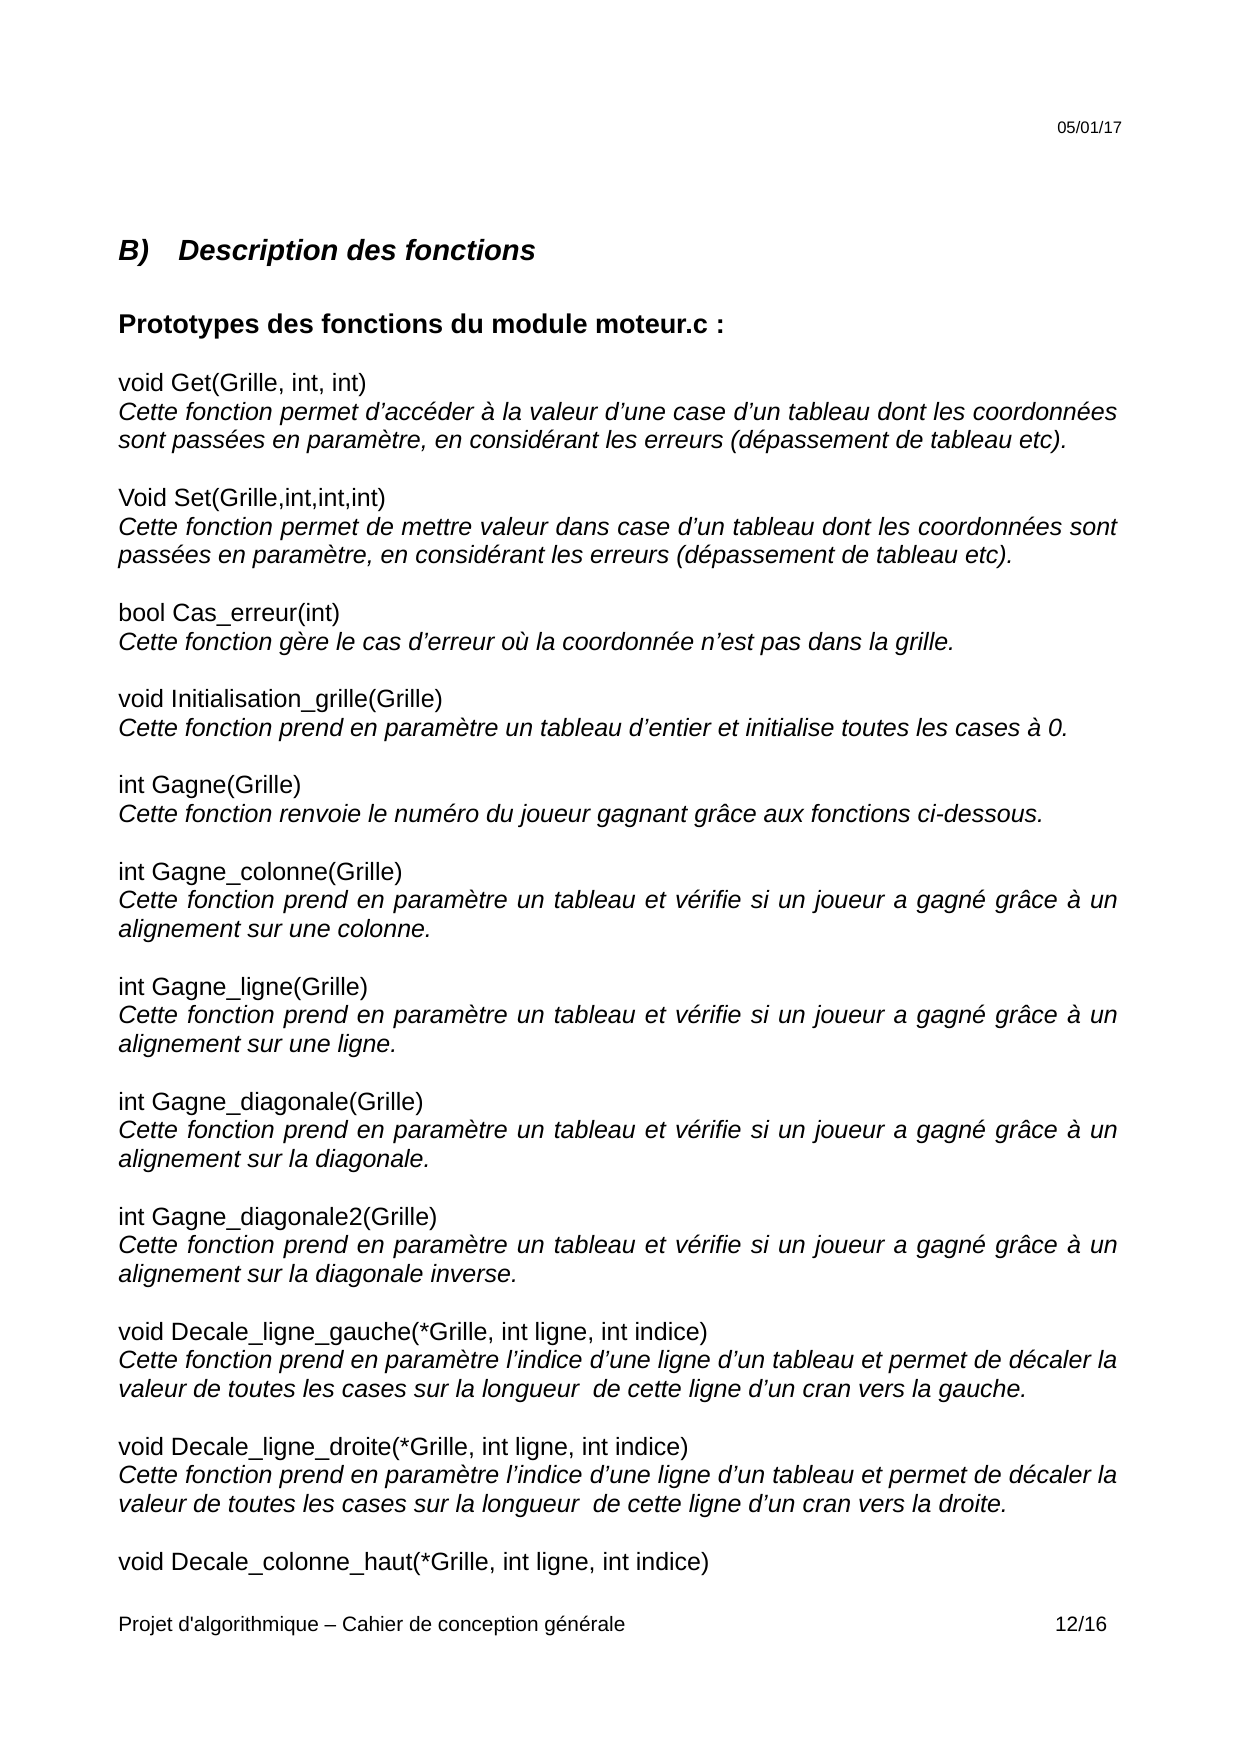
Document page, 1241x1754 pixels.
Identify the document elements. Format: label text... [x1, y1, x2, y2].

text Cette fonction gère le cas d’erreur où la coordonnée n’est pas dans la grille. [118, 627, 1122, 655]
text int Gagne_diagonale(Grille) [118, 1087, 1122, 1115]
text Prototypes des fonctions du module moteur.c : [118, 308, 1122, 339]
text Cette fonction renvoie le numéro du joueur gagnant grâce aux fonctions ci-dessous. [118, 799, 1122, 828]
text Cette fonction prend en paramètre l’indice d’une ligne d’un tableau et permet de décaler la valeur de toutes les cases sur la longueur de cette ligne d’un cran vers la gauche. [118, 1345, 1122, 1403]
text Cette fonction permet d’accéder à la valeur d’une case d’un tableau dont les coordonnées sont passées en paramètre, en considérant les erreurs (dépassement de tableau etc). [118, 397, 1122, 454]
text Cette fonction prend en paramètre un tableau et vérifie si un joueur a gagné grâce à un alignement sur la diagonale inverse. [118, 1230, 1122, 1288]
text void Decale_colonne_haut(*Grille, int ligne, int indice) [118, 1547, 1122, 1575]
text bool Cas_erreur(int) [118, 598, 1122, 627]
subtitle Description des fonctions [118, 233, 1122, 267]
text Cette fonction prend en paramètre un tableau et vérifie si un joueur a gagné grâce à un alignement sur la diagonale. [118, 1115, 1122, 1173]
text Cette fonction prend en paramètre un tableau et vérifie si un joueur a gagné grâce à un alignement sur une ligne. [118, 1000, 1122, 1058]
text Cette fonction permet de mettre valeur dans case d’un tableau dont les coordonnées sont passées en paramètre, en considérant les erreurs (dépassement de tableau etc). [118, 512, 1122, 569]
text void Decale_ligne_gauche(*Grille, int ligne, int indice) [118, 1317, 1122, 1345]
text Cette fonction prend en paramètre un tableau et vérifie si un joueur a gagné grâce à un alignement sur une colonne. [118, 885, 1122, 943]
text int Gagne_diagonale2(Grille) [118, 1202, 1122, 1230]
text Cette fonction prend en paramètre un tableau d’entier et initialise toutes les cases à 0. [118, 713, 1122, 742]
text void Initialisation_grille(Grille) [118, 684, 1122, 713]
text int Gagne(Grille) [118, 770, 1122, 799]
text int Gagne_colonne(Grille) [118, 857, 1122, 885]
text void Get(Grille, int, int) [118, 368, 1122, 397]
text Cette fonction prend en paramètre l’indice d’une ligne d’un tableau et permet de décaler la valeur de toutes les cases sur la longueur de cette ligne d’un cran vers la droite. [118, 1460, 1122, 1518]
text Void Set(Grille,int,int,int) [118, 483, 1122, 512]
text int Gagne_ligne(Grille) [118, 972, 1122, 1000]
text void Decale_ligne_droite(*Grille, int ligne, int indice) [118, 1432, 1122, 1460]
